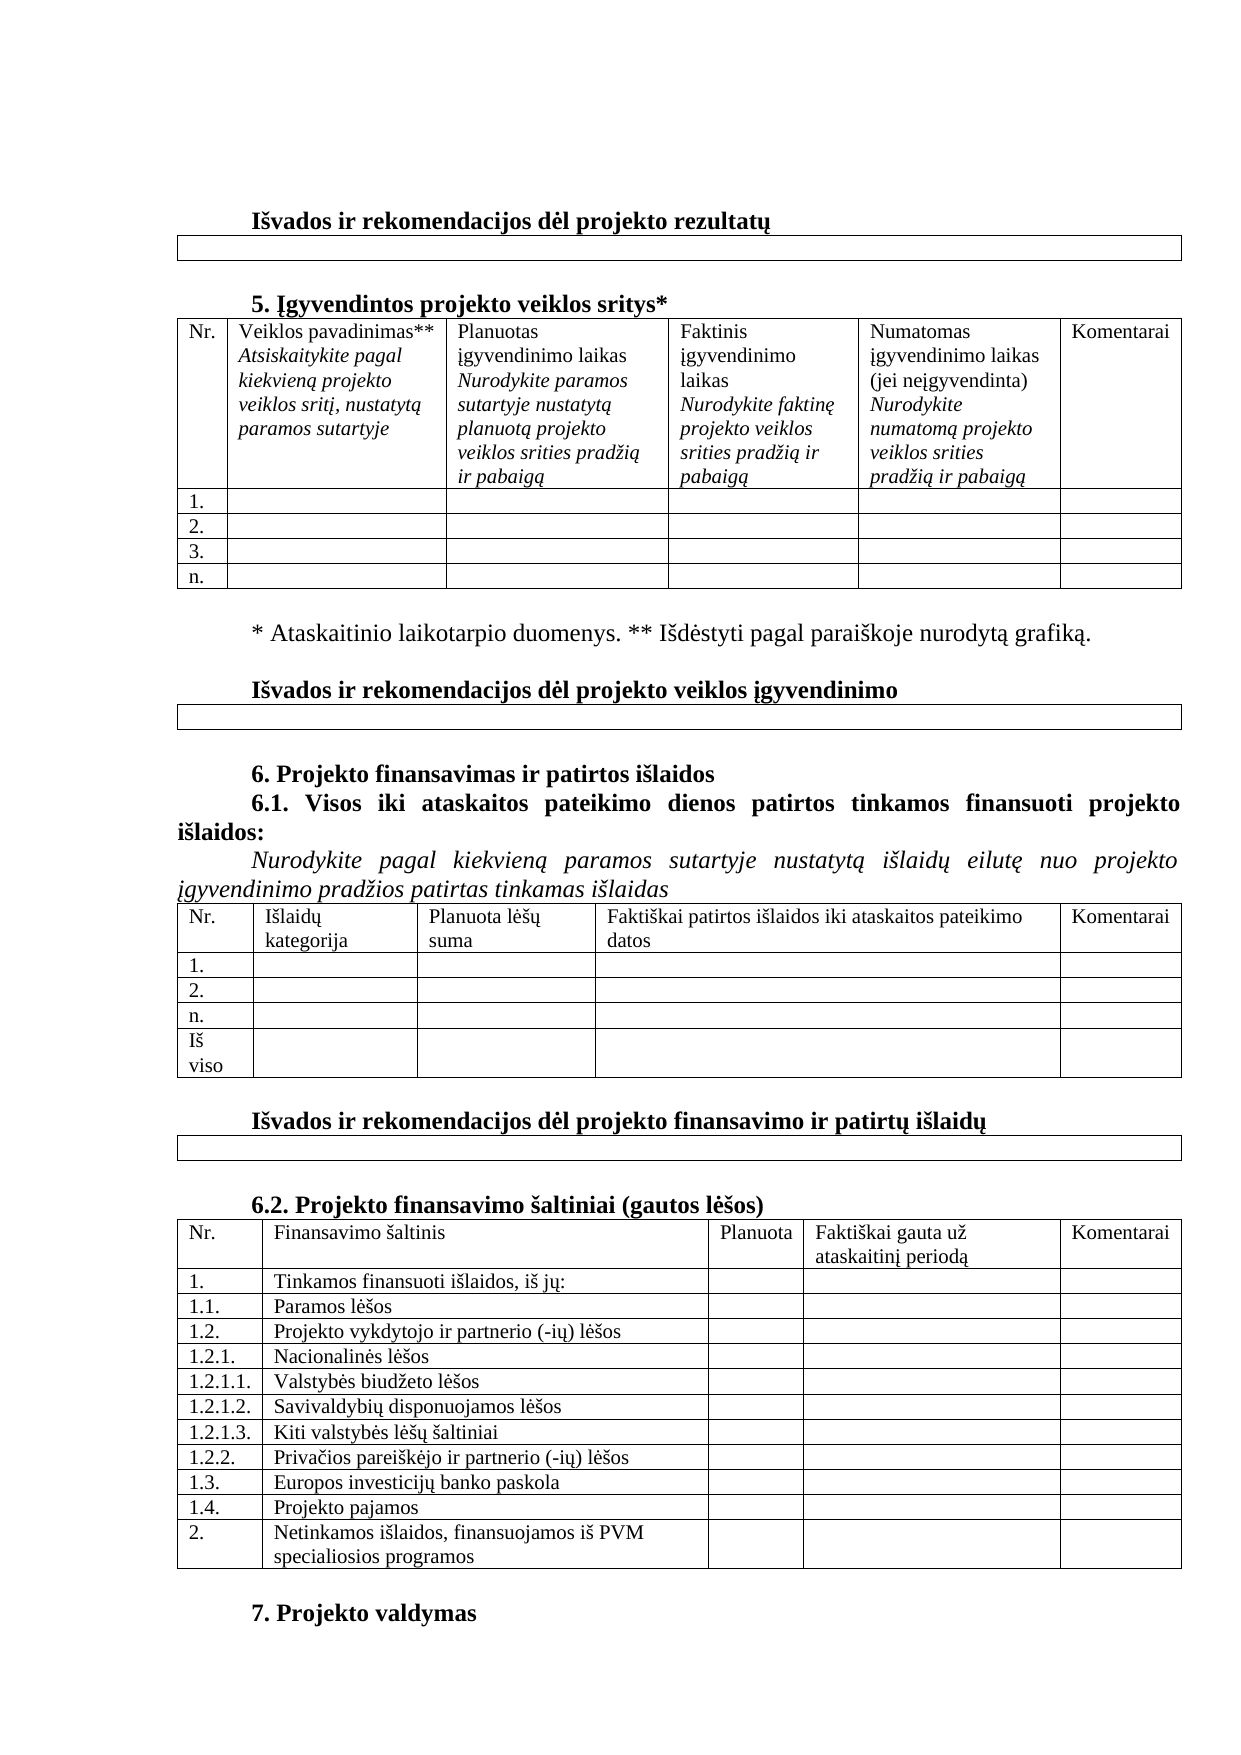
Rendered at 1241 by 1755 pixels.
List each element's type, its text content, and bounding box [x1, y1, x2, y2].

table_cell [418, 1029, 595, 1077]
table_header Faktiškai patirtos išlaidos iki ataskaitos pateikimo datos [596, 904, 1060, 952]
table_cell [1061, 1520, 1181, 1568]
table_cell [804, 1470, 1060, 1494]
table_cell [709, 1420, 803, 1444]
table_header Finansavimo šaltinis [263, 1220, 708, 1268]
table_cell [228, 564, 446, 588]
table_cell [447, 489, 668, 513]
table_cell 1.2.1.1. [178, 1369, 262, 1393]
table_cell 1. [178, 953, 253, 977]
table_cell 1.2.2. [178, 1445, 262, 1469]
table_cell 2. [178, 514, 227, 538]
table_header Komentarai [1061, 904, 1181, 952]
table_cell [1061, 1420, 1181, 1444]
table_header Komentarai [1061, 319, 1181, 488]
table_cell 2. [178, 1520, 262, 1568]
table_cell [447, 564, 668, 588]
table_cell 2. [178, 978, 253, 1002]
table_cell [709, 1369, 803, 1393]
table_cell [1061, 1269, 1181, 1293]
table_header Faktiškai gauta už ataskaitinį periodą [804, 1220, 1060, 1268]
table_cell Savivaldybių disponuojamos lėšos [263, 1395, 708, 1418]
table_cell [669, 539, 858, 563]
table_cell [709, 1495, 803, 1519]
table_cell [254, 953, 417, 977]
table_cell [804, 1445, 1060, 1469]
table_cell [709, 1520, 803, 1568]
table_cell 1.3. [178, 1470, 262, 1494]
table_cell [1061, 1495, 1181, 1519]
table_cell [859, 514, 1060, 538]
table_cell [669, 564, 858, 588]
table_cell [228, 539, 446, 563]
table_header Numatomas įgyvendinimo laikas (jei neįgyvendinta) Nurodykite numatomą projekto veiklos srities pradžią ir pabaigą [859, 319, 1060, 488]
table_cell [447, 539, 668, 563]
table_cell [1061, 978, 1181, 1002]
table_cell [859, 564, 1060, 588]
table_header Veiklos pavadinimas** Atsiskaitykite pagal kiekvieną projekto veiklos sritį, nustatytą paramos sutartyje [228, 319, 446, 488]
table_cell Iš viso [178, 1029, 253, 1077]
table_cell [1061, 489, 1181, 513]
table_cell Tinkamos finansuoti išlaidos, iš jų: [263, 1269, 708, 1293]
table_cell [859, 539, 1060, 563]
text Išvados ir rekomendacijos dėl projekto veiklos įgyvendinimo [177, 676, 1181, 704]
table_cell [418, 1003, 595, 1027]
table_cell Projekto pajamos [263, 1495, 708, 1519]
text Išvados ir rekomendacijos dėl projekto rezultatų [177, 206, 1181, 235]
table_cell Netinkamos išlaidos, finansuojamos iš PVM specialiosios programos [263, 1520, 708, 1568]
table_cell [804, 1319, 1060, 1343]
table_header Planuota [709, 1220, 803, 1268]
table_cell 1.2. [178, 1319, 262, 1343]
text * Ataskaitinio laikotarpio duomenys. ** Išdėstyti pagal paraiškoje nurodytą grafiką. [177, 618, 1181, 647]
table_cell [418, 953, 595, 977]
table_cell 1.2.1.2. [178, 1395, 262, 1418]
table_cell [254, 1029, 417, 1077]
table_cell Projekto vykdytojo ir partnerio (-ių) lėšos [263, 1319, 708, 1343]
table_cell [669, 489, 858, 513]
table_cell [859, 489, 1060, 513]
text 6.2. Projekto finansavimo šaltiniai (gautos lėšos) [177, 1190, 1181, 1219]
table_cell [1061, 539, 1181, 563]
table_header Nr. [178, 1220, 262, 1268]
table_cell [596, 953, 1060, 977]
table_cell [228, 514, 446, 538]
table_cell [709, 1470, 803, 1494]
table_cell [709, 1269, 803, 1293]
table_cell 1.4. [178, 1495, 262, 1519]
table_cell Privačios pareiškėjo ir partnerio (-ių) lėšos [263, 1445, 708, 1469]
table_cell Kiti valstybės lėšų šaltiniai [263, 1420, 708, 1444]
table_cell [1061, 1445, 1181, 1469]
table_cell [804, 1395, 1060, 1418]
table_cell n. [178, 1003, 253, 1027]
table_header Komentarai [1061, 1220, 1181, 1268]
table_cell [804, 1344, 1060, 1368]
table_cell [1061, 1003, 1181, 1027]
text 7. Projekto valdymas [177, 1598, 1181, 1627]
table_cell [1061, 564, 1181, 588]
table_cell 1. [178, 1269, 262, 1293]
table_header [178, 1136, 1181, 1160]
table_header Nr. [178, 904, 253, 952]
text 6.1. Visos iki ataskaitos pateikimo dienos patirtos tinkamos finansuoti projekto išlaidos: [177, 788, 1181, 845]
table_cell [804, 1369, 1060, 1393]
table_cell [1061, 1029, 1181, 1077]
text 6. Projekto finansavimas ir patirtos išlaidos [177, 759, 1181, 788]
text 5. Įgyvendintos projekto veiklos sritys* [177, 289, 1181, 318]
table_cell [804, 1495, 1060, 1519]
table_cell 1.2.1. [178, 1344, 262, 1368]
table_cell Valstybės biudžeto lėšos [263, 1369, 708, 1393]
table_cell 3. [178, 539, 227, 563]
table_cell [596, 1029, 1060, 1077]
table_cell [1061, 1369, 1181, 1393]
table_cell 1. [178, 489, 227, 513]
table_cell [1061, 1395, 1181, 1418]
table_header Planuota lėšų suma [418, 904, 595, 952]
table_header Planuotas įgyvendinimo laikas Nurodykite paramos sutartyje nustatytą planuotą projekto veiklos srities pradžią ir pabaigą [447, 319, 668, 488]
table_cell [1061, 953, 1181, 977]
table_cell [228, 489, 446, 513]
table_cell [804, 1420, 1060, 1444]
table_header Faktinis įgyvendinimo laikas Nurodykite faktinę projekto veiklos srities pradžią ir pabaigą [669, 319, 858, 488]
table_cell Nacionalinės lėšos [263, 1344, 708, 1368]
table_cell [804, 1520, 1060, 1568]
table_cell Paramos lėšos [263, 1294, 708, 1318]
table_cell 1.2.1.3. [178, 1420, 262, 1444]
table_cell [804, 1294, 1060, 1318]
table_cell [254, 1003, 417, 1027]
table_cell [418, 978, 595, 1002]
table_header [178, 705, 1181, 729]
table_cell [1061, 1319, 1181, 1343]
table_cell [709, 1445, 803, 1469]
text Išvados ir rekomendacijos dėl projekto finansavimo ir patirtų išlaidų [177, 1106, 1181, 1135]
table_cell [1061, 1294, 1181, 1318]
table_cell [1061, 514, 1181, 538]
table_cell [709, 1344, 803, 1368]
table_cell [254, 978, 417, 1002]
table_cell [596, 978, 1060, 1002]
table_cell [804, 1269, 1060, 1293]
table_cell 1.1. [178, 1294, 262, 1318]
table_cell Europos investicijų banko paskola [263, 1470, 708, 1494]
table_cell [709, 1395, 803, 1418]
table_header [178, 236, 1181, 260]
table_cell [596, 1003, 1060, 1027]
table_cell [1061, 1344, 1181, 1368]
table_cell [669, 514, 858, 538]
table_cell [447, 514, 668, 538]
table_header Nr. [178, 319, 227, 488]
table_header Išlaidų kategorija [254, 904, 417, 952]
table_cell [709, 1319, 803, 1343]
table_cell n. [178, 564, 227, 588]
text Nurodykite pagal kiekvieną paramos sutartyje nustatytą išlaidų eilutę nuo projekto įgyvendinimo pradžios patirtas tinkamas išlaidas [177, 845, 1181, 903]
table_cell [1061, 1470, 1181, 1494]
table_cell [709, 1294, 803, 1318]
